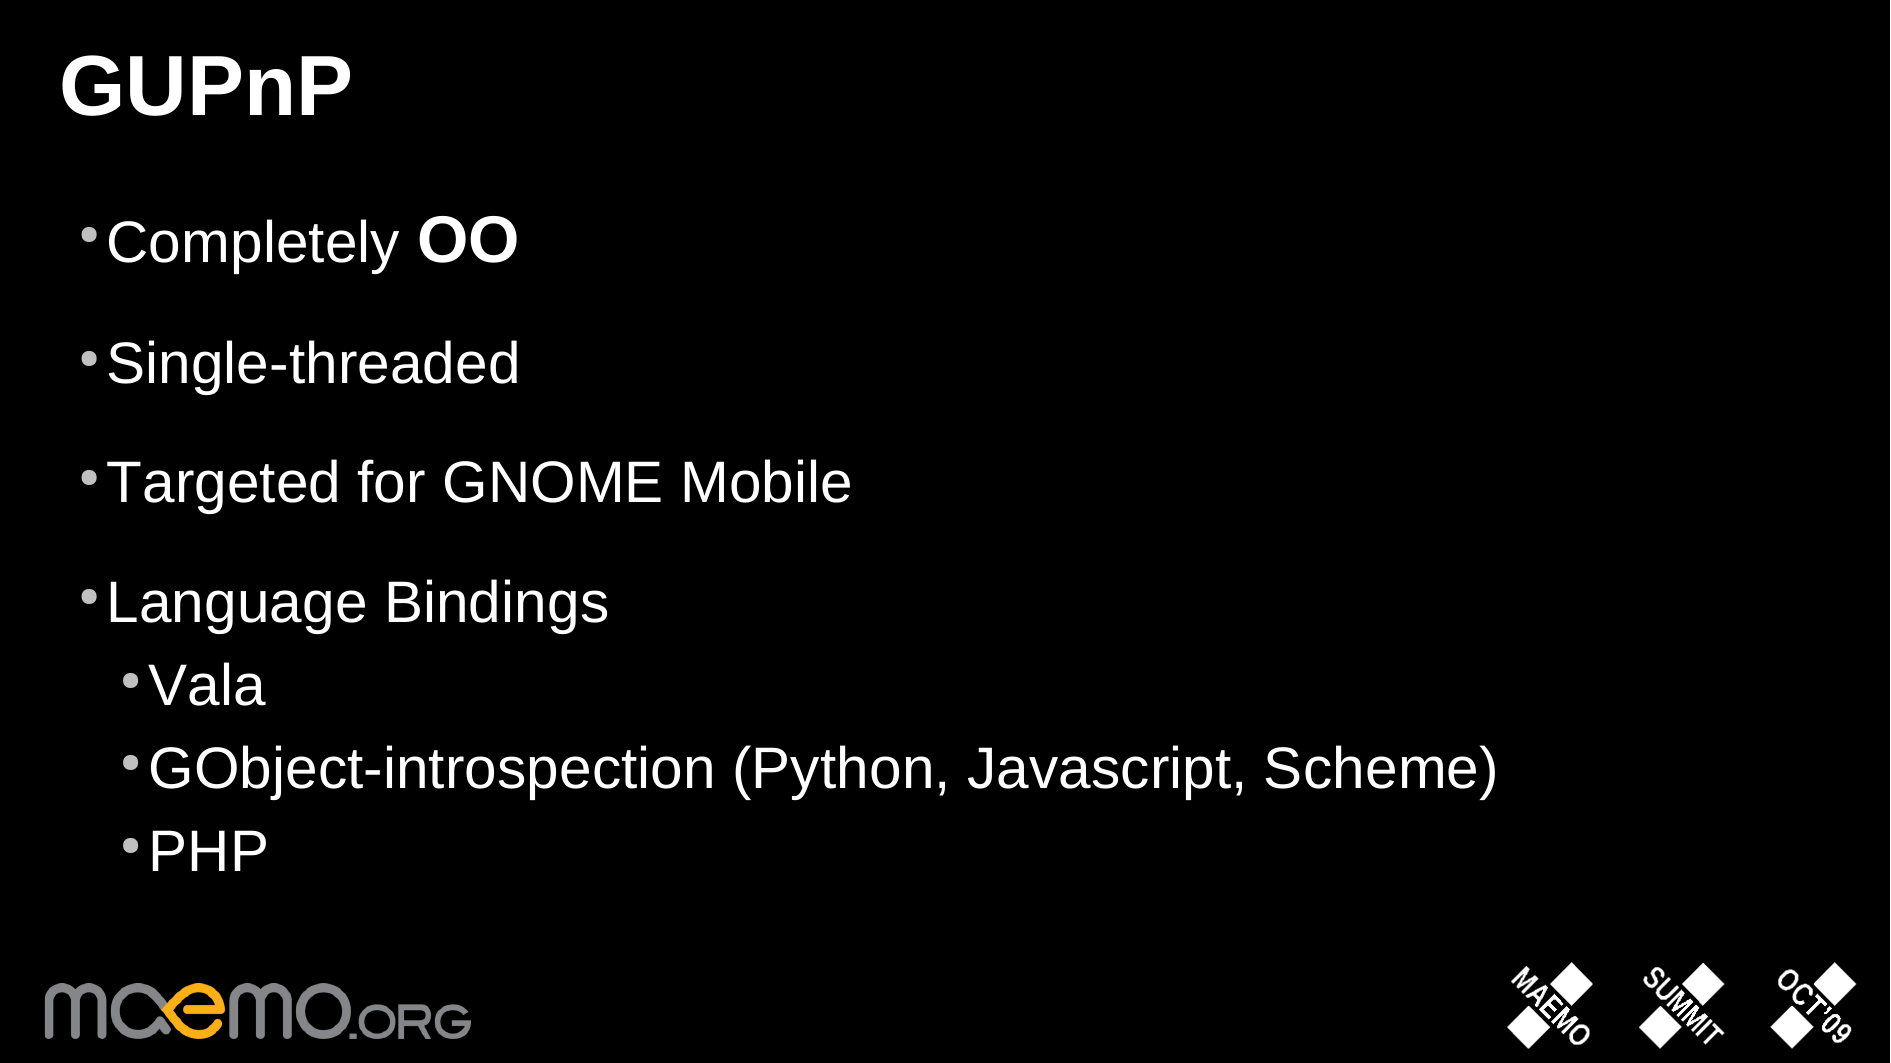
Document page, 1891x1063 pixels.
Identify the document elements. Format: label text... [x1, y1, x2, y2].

picture [44, 983, 471, 1039]
list Completely OO Single-threaded Targeted for GNOME Mobile Language Bindings Vala GObject-introspection (Python, Javascript, Scheme) PHP [37, 150, 1876, 896]
title GUPnP [44, 19, 1856, 144]
